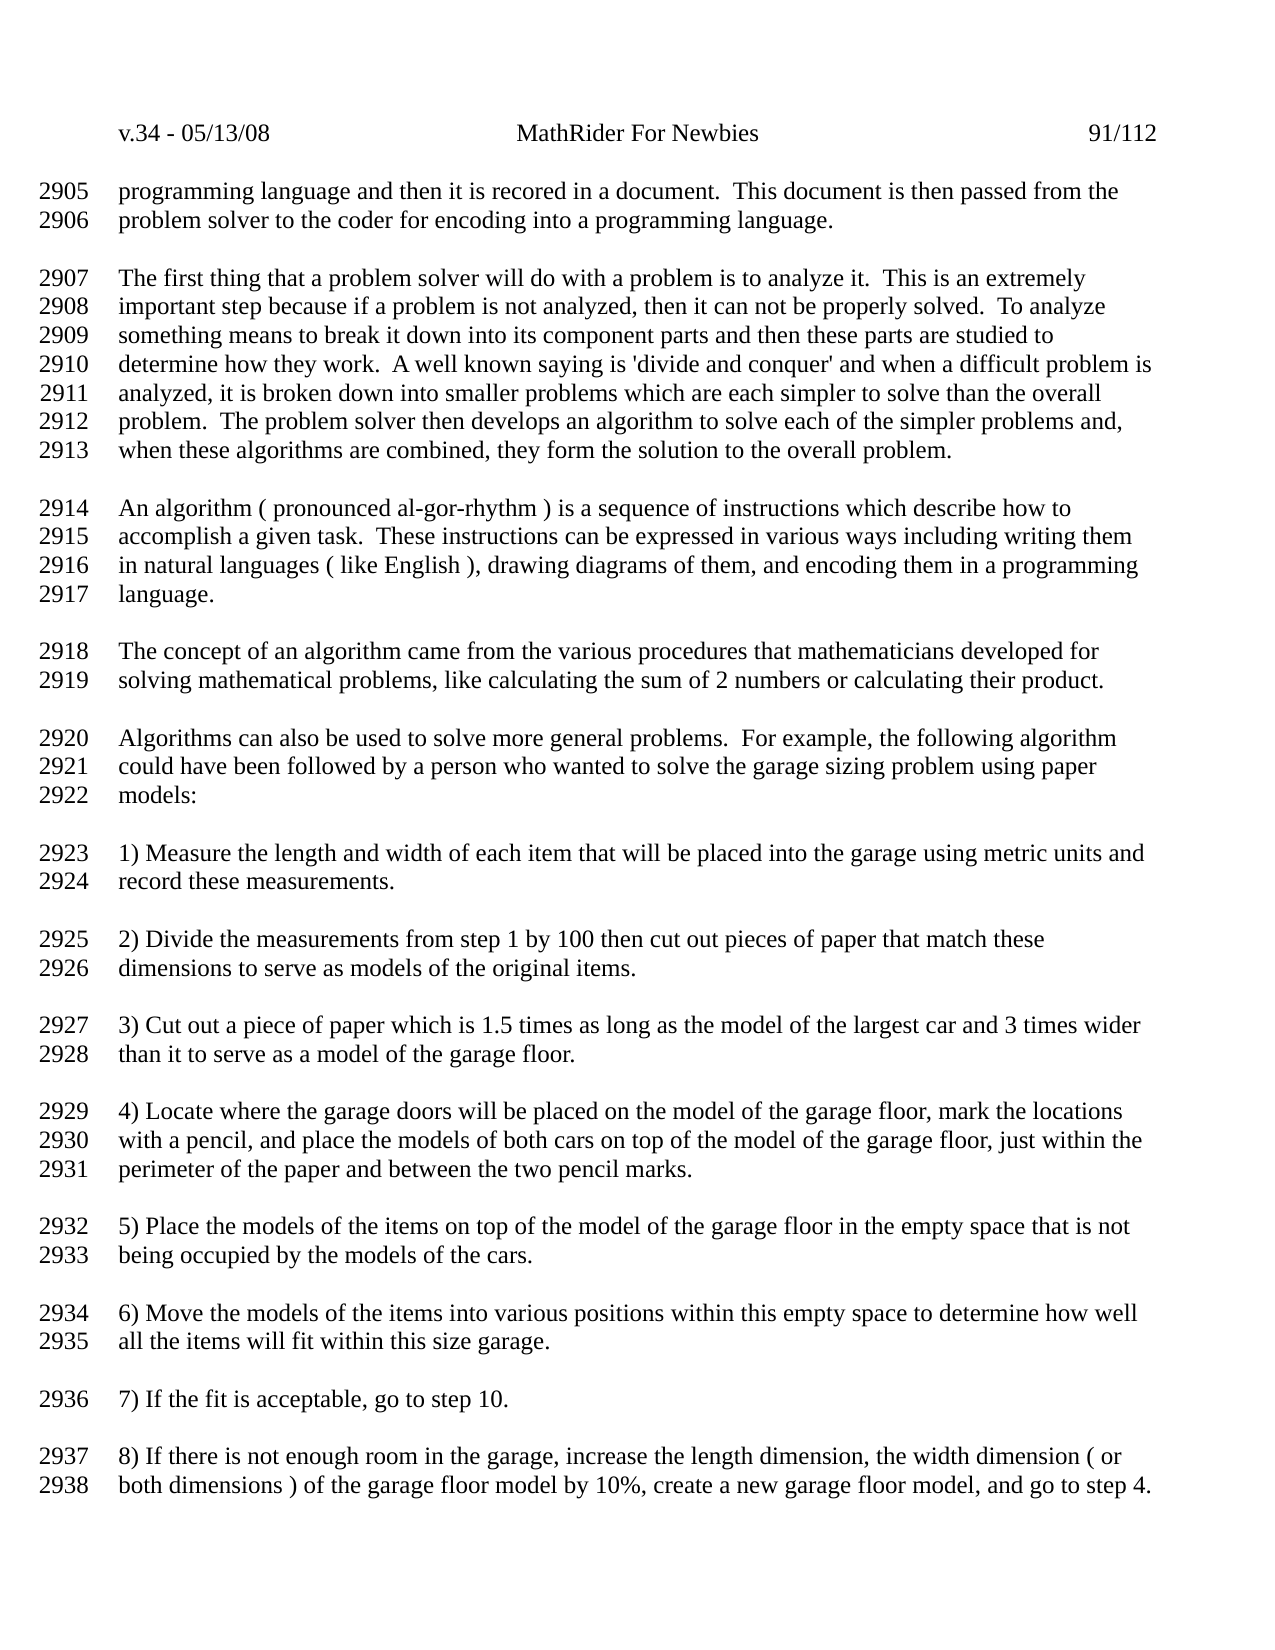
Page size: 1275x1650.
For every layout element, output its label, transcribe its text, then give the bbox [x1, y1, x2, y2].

text 4) Locate where the garage doors will be placed on the model of the garage floor, mark the locations with a pencil, and place the models of both cars on top of the model of the garage floor, just within the perimeter of the paper and between the two pencil marks. [118, 1096, 1157, 1183]
text 1) Measure the length and width of each item that will be placed into the garage using metric units and record these measurements. [118, 838, 1157, 895]
text The concept of an algorithm came from the various procedures that mathematicians developed for solving mathematical problems, like calculating the sum of 2 numbers or calculating their product. [118, 636, 1157, 694]
text An algorithm ( pronounced al-gor-rhythm ) is a sequence of instructions which describe how to accomplish a given task. These instructions can be expressed in various ways including writing them in natural languages ( like English ), drawing diagrams of them, and encoding them in a programming language. [118, 493, 1157, 608]
text 2) Divide the measurements from step 1 by 100 then cut out pieces of paper that match these dimensions to serve as models of the original items. [118, 924, 1157, 981]
text 5) Place the models of the items on top of the model of the garage floor in the empty space that is not being occupied by the models of the cars. [118, 1211, 1157, 1269]
text programming language and then it is recored in a document. This document is then passed from the problem solver to the coder for encoding into a programming language. [118, 176, 1157, 234]
text 3) Cut out a piece of paper which is 1.5 times as long as the model of the largest car and 3 times wider than it to serve as a model of the garage floor. [118, 1010, 1157, 1068]
text 7) If the fit is acceptable, go to step 10. [118, 1384, 1157, 1413]
text The first thing that a problem solver will do with a problem is to analyze it. This is an extremely important step because if a problem is not analyzed, then it can not be properly solved. To analyze something means to break it down into its component parts and then these parts are studied to determine how they work. A well known saying is 'divide and conquer' and when a difficult problem is analyzed, it is broken down into smaller problems which are each simpler to solve than the overall problem. The problem solver then develops an algorithm to solve each of the simpler problems and, when these algorithms are combined, they form the solution to the overall problem. [118, 263, 1157, 464]
text 6) Move the models of the items into various positions within this empty space to determine how well all the items will fit within this size garage. [118, 1298, 1157, 1355]
text 8) If there is not enough room in the garage, increase the length dimension, the width dimension ( or both dimensions ) of the garage floor model by 10%, create a new garage floor model, and go to step 4. [118, 1441, 1157, 1499]
text Algorithms can also be used to solve more general problems. For example, the following algorithm could have been followed by a person who wanted to solve the garage sizing problem using paper models: [118, 723, 1157, 809]
